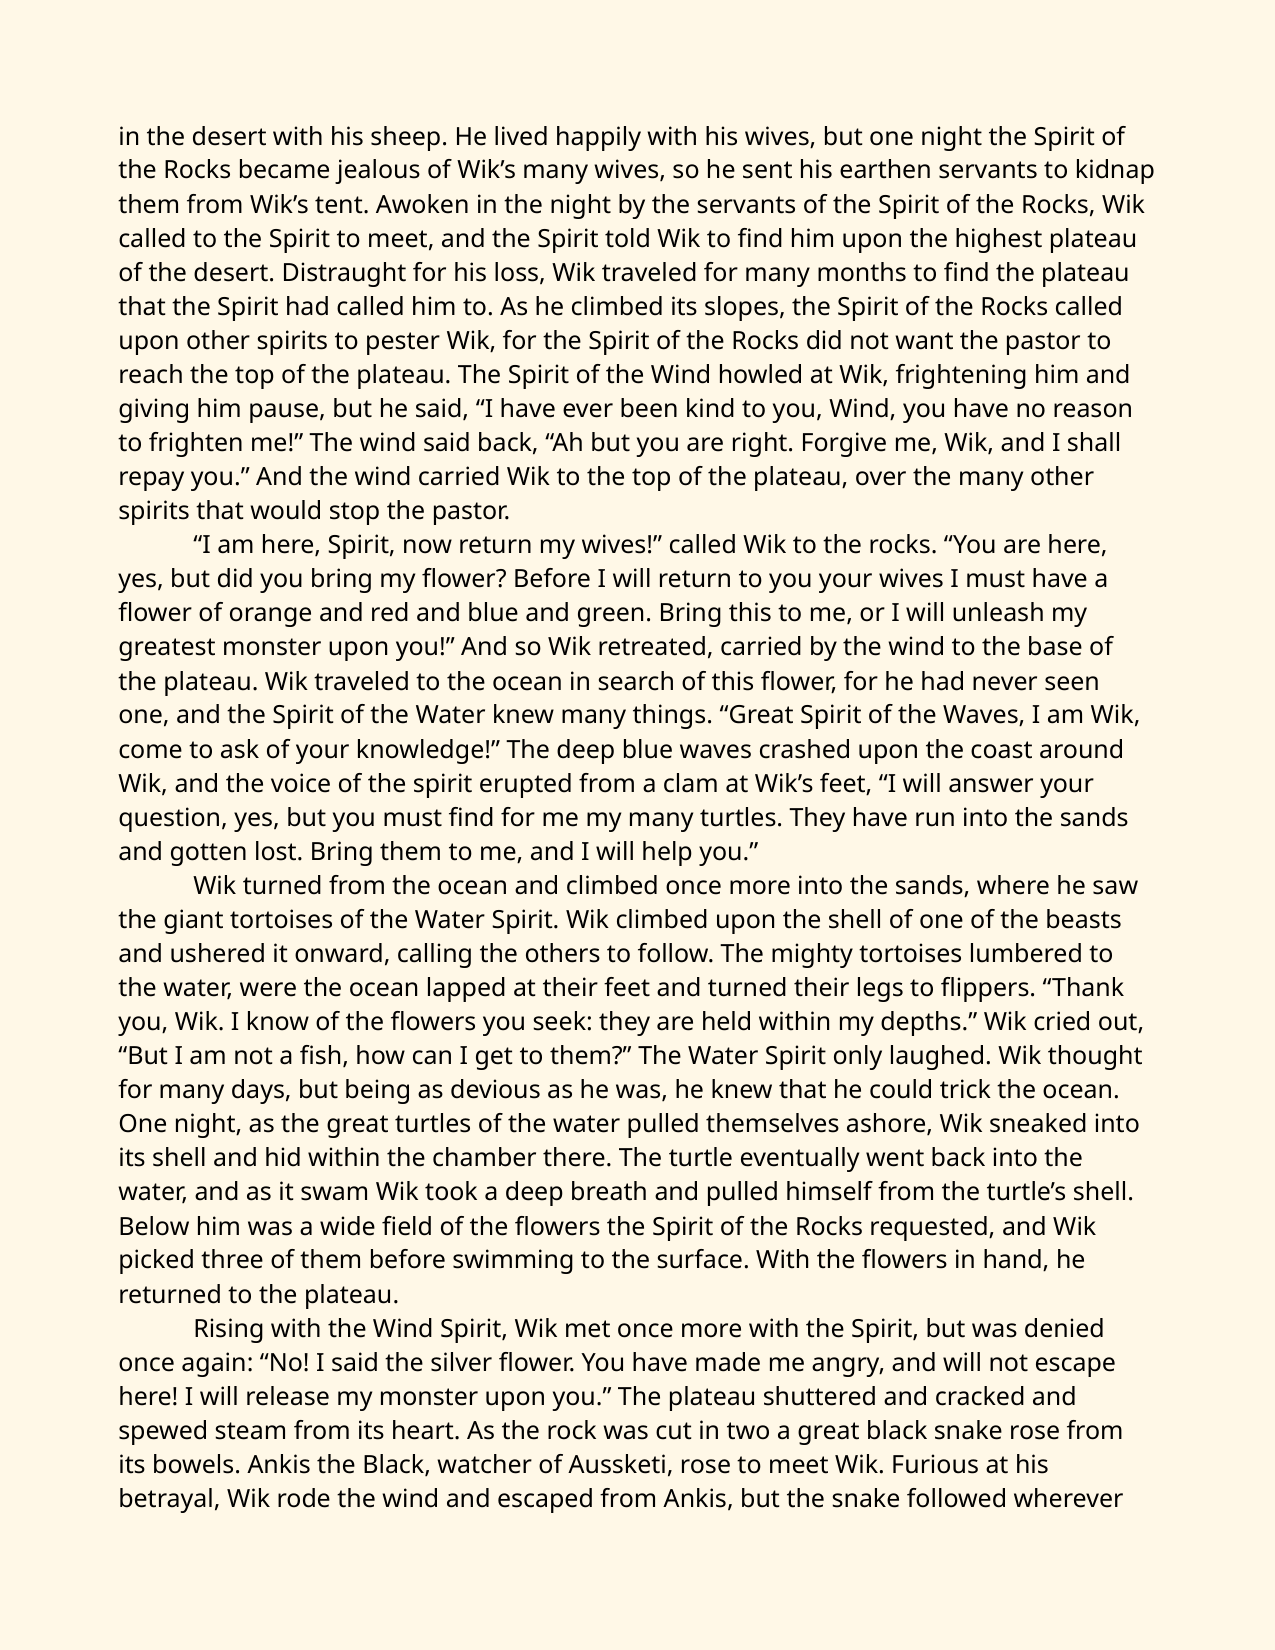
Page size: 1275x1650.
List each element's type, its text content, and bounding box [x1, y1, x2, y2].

text in the desert with his sheep. He lived happily with his wives, but one night the Spirit of the Rocks became jealous of Wik’s many wives, so he sent his earthen servants to kidnap them from Wik’s tent. Awoken in the night by the servants of the Spirit of the Rocks, Wik called to the Spirit to meet, and the Spirit told Wik to find him upon the highest plateau of the desert. Distraught for his loss, Wik traveled for many months to find the plateau that the Spirit had called him to. As he climbed its slopes, the Spirit of the Rocks called upon other spirits to pester Wik, for the Spirit of the Rocks did not want the pastor to reach the top of the plateau. The Spirit of the Wind howled at Wik, frightening him and giving him pause, but he said, “I have ever been kind to you, Wind, you have no reason to frighten me!” The wind said back, “Ah but you are right. Forgive me, Wik, and I shall repay you.” And the wind carried Wik to the top of the plateau, over the many other spirits that would stop the pastor. [118, 118, 1157, 527]
text Wik turned from the ocean and climbed once more into the sands, where he saw the giant tortoises of the Water Spirit. Wik climbed upon the shell of one of the beasts and ushered it onward, calling the others to follow. The mighty tortoises lumbered to the water, were the ocean lapped at their feet and turned their legs to flippers. “Thank you, Wik. I know of the flowers you seek: they are held within my depths.” Wik cried out, “But I am not a fish, how can I get to them?” The Water Spirit only laughed. Wik thought for many days, but being as devious as he was, he knew that he could trick the ocean. One night, as the great turtles of the water pulled themselves ashore, Wik sneaked into its shell and hid within the chamber there. The turtle eventually went back into the water, and as it swam Wik took a deep breath and pulled himself from the turtle’s shell. Below him was a wide field of the flowers the Spirit of the Rocks requested, and Wik picked three of them before swimming to the surface. With the flowers in hand, he returned to the plateau. [118, 867, 1157, 1310]
text “I am here, Spirit, now return my wives!” called Wik to the rocks. “You are here, yes, but did you bring my flower? Before I will return to you your wives I must have a flower of orange and red and blue and green. Bring this to me, or I will unleash my greatest monster upon you!” And so Wik retreated, carried by the wind to the base of the plateau. Wik traveled to the ocean in search of this flower, for he had never seen one, and the Spirit of the Water knew many things. “Great Spirit of the Waves, I am Wik, come to ask of your knowledge!” The deep blue waves crashed upon the coast around Wik, and the voice of the spirit erupted from a clam at Wik’s feet, “I will answer your question, yes, but you must find for me my many turtles. They have run into the sands and gotten lost. Bring them to me, and I will help you.” [118, 527, 1157, 867]
text Rising with the Wind Spirit, Wik met once more with the Spirit, but was denied once again: “No! I said the silver flower. You have made me angry, and will not escape here! I will release my monster upon you.” The plateau shuttered and cracked and spewed steam from its heart. As the rock was cut in two a great black snake rose from its bowels. Ankis the Black, watcher of Aussketi, rose to meet Wik. Furious at his betrayal, Wik rode the wind and escaped from Ankis, but the snake followed wherever [118, 1310, 1157, 1515]
